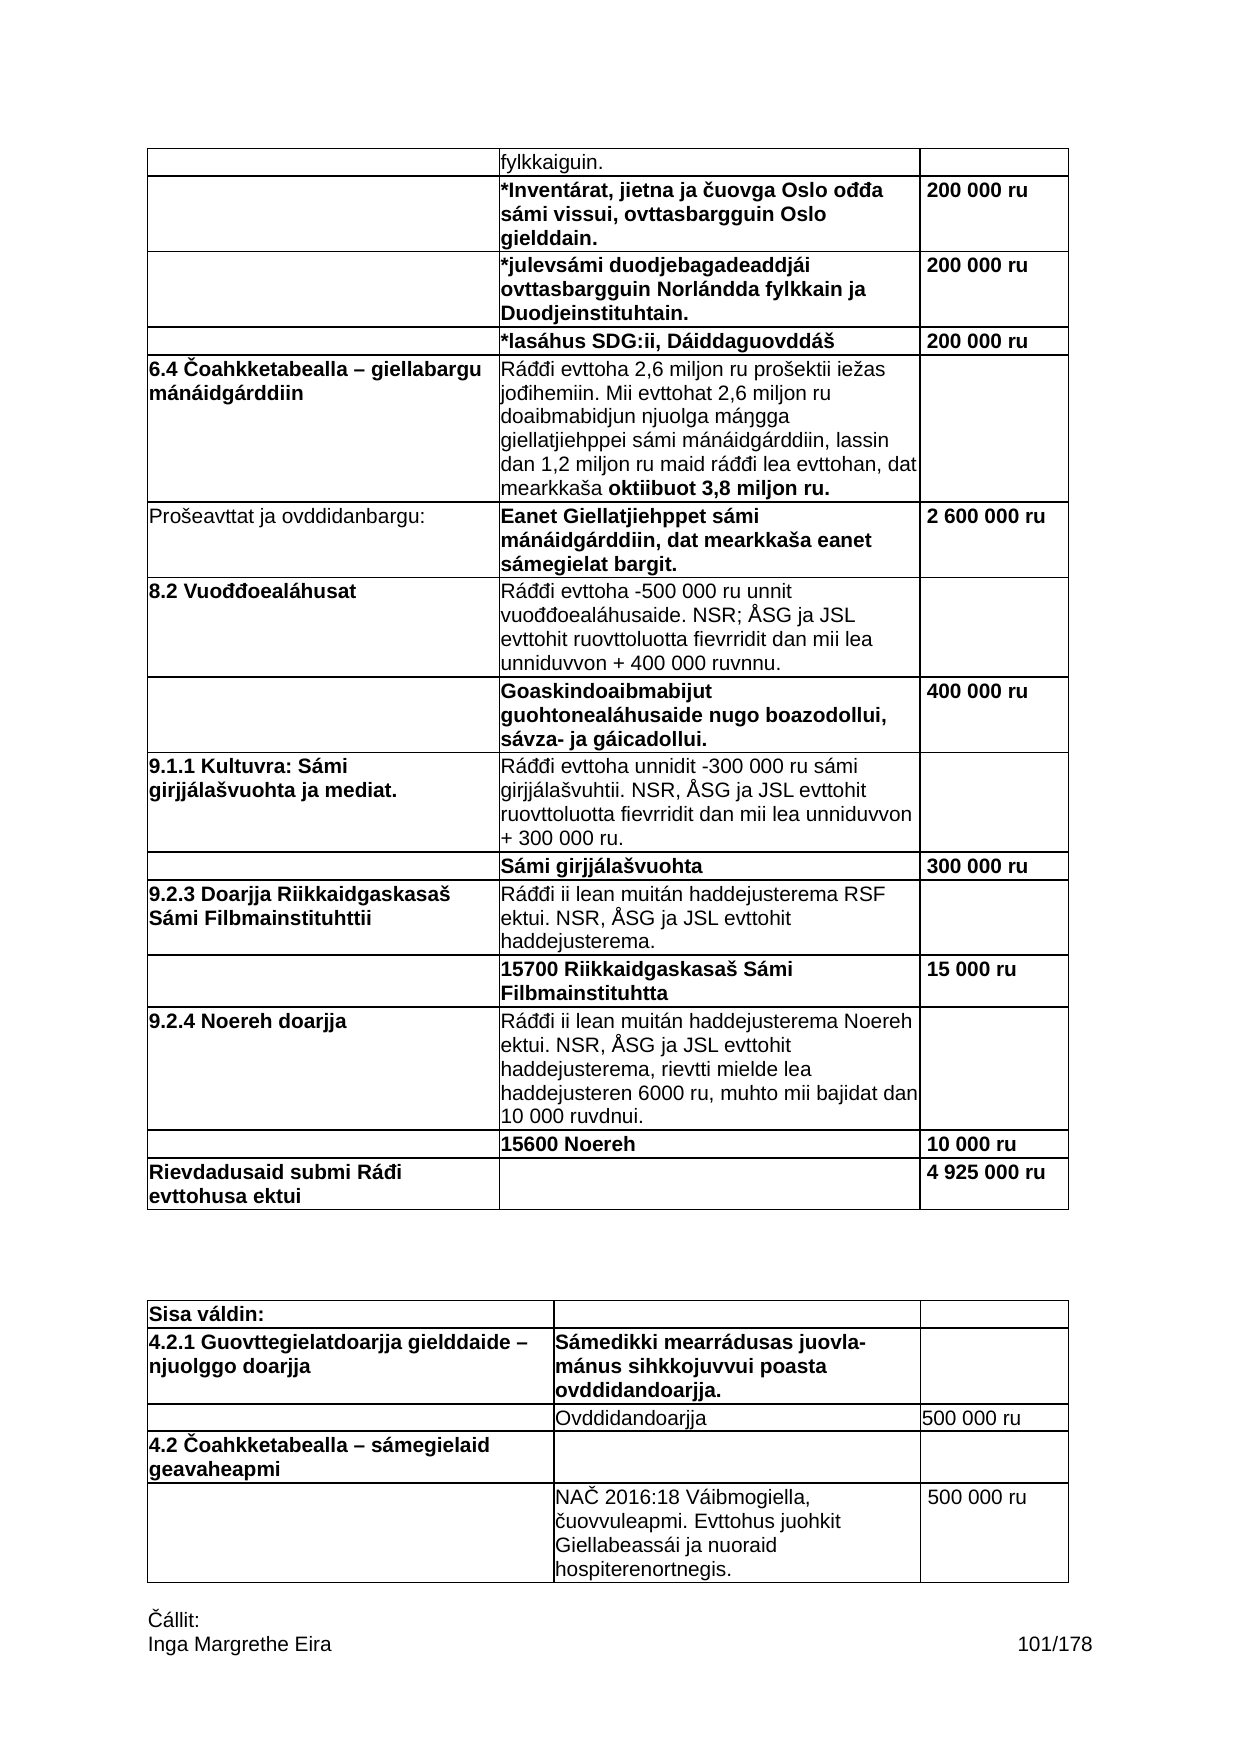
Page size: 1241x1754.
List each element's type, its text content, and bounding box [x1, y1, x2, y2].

table_cell [921, 1432, 1068, 1482]
table_cell [148, 1405, 553, 1430]
table_cell NAČ 2016:18 Váibmogiella, čuovvuleapmi. Evttohus juohkit Giellabeassái ja nuoraid hospiterenortnegis. [555, 1484, 920, 1581]
table_cell 9.2.4 Noereh doarjja [148, 1008, 499, 1129]
table_cell fylkkaiguin. [500, 149, 919, 175]
table_cell [148, 1131, 499, 1157]
table_cell 10 000 ru [921, 1131, 1068, 1157]
table_cell Ráđđi ii lean muitán haddejusterema RSF ektui. NSR, ÅSG ja JSL evttohit haddejusterema. [500, 881, 919, 954]
table_cell 500 000 ru [921, 1405, 1068, 1430]
table_cell 400 000 ru [921, 678, 1068, 752]
table_cell 15600 Noereh [500, 1131, 919, 1157]
table_cell Sámedikki mearrádusas juovla-mánus sihkkojuvvui poasta ovddidandoarjja. [555, 1329, 920, 1403]
table_cell [148, 853, 499, 879]
table_cell 8.2 Vuođđoealáhusat [148, 578, 499, 676]
table_cell [921, 881, 1068, 954]
table_cell Ovddidandoarjja [555, 1405, 920, 1430]
table_cell *lasáhus SDG:ii, Dáiddaguovddáš [500, 328, 919, 354]
table_cell 300 000 ru [921, 853, 1068, 879]
table_cell [500, 1159, 919, 1208]
table_cell [148, 177, 499, 251]
table_cell 6.4 Čoahkketabealla – giellabargu mánáidgárddiin [148, 356, 499, 501]
table_header [921, 1301, 1068, 1327]
table_cell *julevsámi duodjebagadeaddjái ovttasbargguin Norlándda fylkkain ja Duodjeinstituhtain. [500, 252, 919, 326]
table_cell [921, 1329, 1068, 1403]
table_cell Sámi girjjálašvuohta [500, 853, 919, 879]
table_cell Ráđđi ii lean muitán haddejusterema Noereh ektui. NSR, ÅSG ja JSL evttohit haddejusterema, rievtti mielde lea haddejusteren 6000 ru, muhto mii bajidat dan 10 000 ruvdnui. [500, 1008, 919, 1129]
table_cell [921, 578, 1068, 676]
table_cell 200 000 ru [921, 177, 1068, 251]
table_cell Ráđđi evttoha -500 000 ru unnit vuođđoealáhusaide. NSR; ÅSG ja JSL evttohit ruovttoluotta fievrridit dan mii lea unniduvvon + 400 000 ruvnnu. [500, 578, 919, 676]
table_cell 4.2.1 Guovttegielatdoarjja gielddaide – njuolggo doarjja [148, 1329, 553, 1403]
table_cell [148, 252, 499, 326]
table_cell *Inventárat, jietna ja čuovga Oslo ođđa sámi vissui, ovttasbargguin Oslo gielddain. [500, 177, 919, 251]
table_cell 4 925 000 ru [921, 1159, 1068, 1208]
table_cell Goaskindoaibmabijut guohtonealáhusaide nugo boazodollui, sávza- ja gáicadollui. [500, 678, 919, 752]
table_cell [921, 149, 1068, 175]
table_cell 2 600 000 ru [921, 503, 1068, 577]
table_cell [148, 328, 499, 354]
table_cell 500 000 ru [921, 1484, 1068, 1581]
table_header Sisa váldin: [148, 1301, 553, 1327]
table_cell 4.2 Čoahkketabealla – sámegielaid geavaheapmi [148, 1432, 553, 1482]
table_cell [148, 149, 499, 175]
table_cell 9.2.3 Doarjja Riikkaidgaskasaš Sámi Filbmainstituhttii [148, 881, 499, 954]
table_header [555, 1301, 920, 1327]
table_cell 200 000 ru [921, 252, 1068, 326]
table_cell 15700 Riikkaidgaskasaš Sámi Filbmainstituhtta [500, 956, 919, 1006]
table_cell [148, 678, 499, 752]
table_cell Ráđđi evttoha unnidit -300 000 ru sámi girjjálašvuhtii. NSR, ÅSG ja JSL evttohit ruovttoluotta fievrridit dan mii lea unniduvvon + 300 000 ru. [500, 753, 919, 851]
table_cell Ráđđi evttoha 2,6 miljon ru prošektii iežas jođihemiin. Mii evttohat 2,6 miljon ru doaibmabidjun njuolga máŋgga giellatjiehppei sámi mánáidgárddiin, lassin dan 1,2 miljon ru maid ráđđi lea evttohan, dat mearkkaša oktiibuot 3,8 miljon ru. [500, 356, 919, 501]
table_cell [921, 356, 1068, 501]
table_cell Prošeavttat ja ovddidanbargu: [148, 503, 499, 577]
table_cell Rievdadusaid submi Ráđi evttohusa ektui [148, 1159, 499, 1208]
table_cell [921, 1008, 1068, 1129]
table_header [136, 148, 1104, 1583]
table_cell 9.1.1 Kultuvra: Sámi girjjálašvuohta ja mediat. [148, 753, 499, 851]
table_cell [148, 1484, 553, 1581]
table_cell 15 000 ru [921, 956, 1068, 1006]
table_cell [555, 1432, 920, 1482]
table_cell [148, 956, 499, 1006]
table_cell [921, 753, 1068, 851]
table_cell 200 000 ru [921, 328, 1068, 354]
table_cell Eanet Giellatjiehppet sámi mánáidgárddiin, dat mearkkaša eanet sámegielat bargit. [500, 503, 919, 577]
